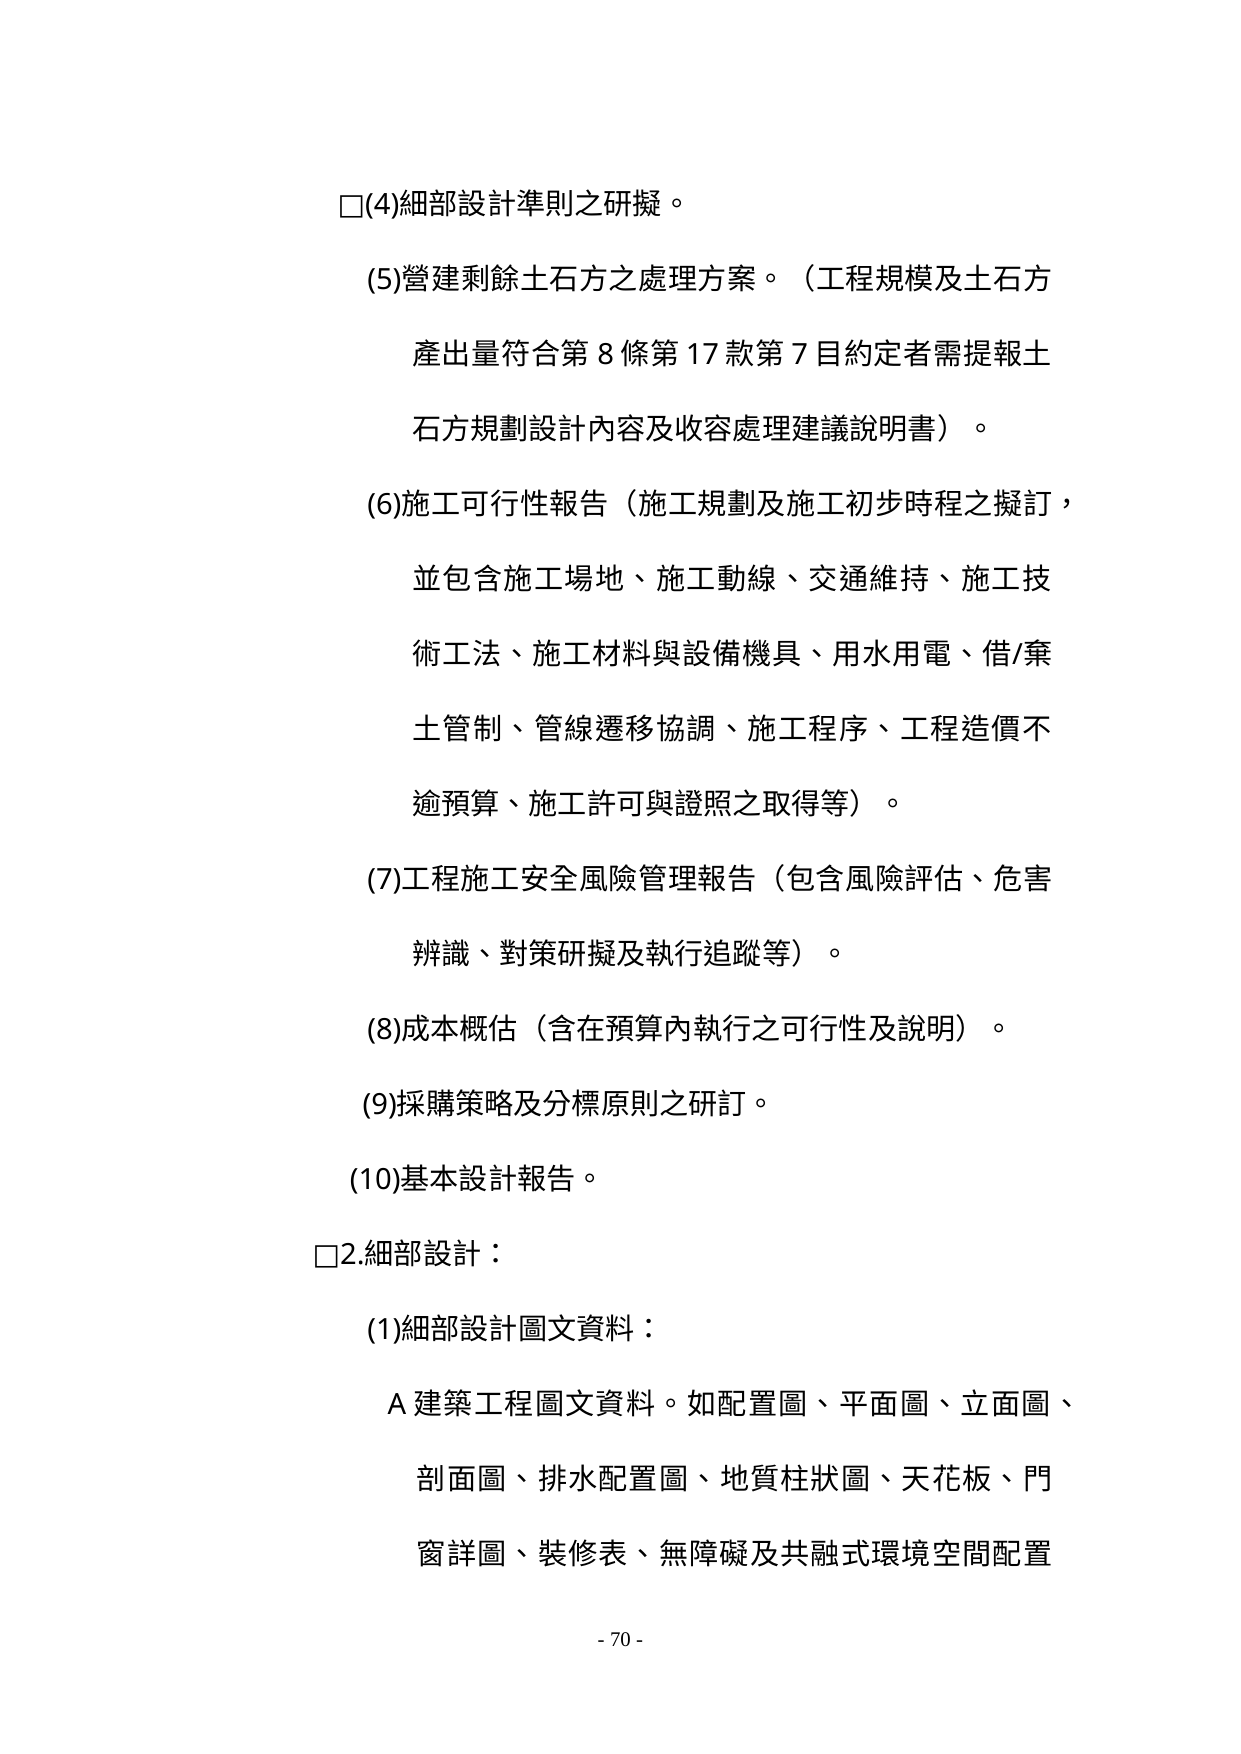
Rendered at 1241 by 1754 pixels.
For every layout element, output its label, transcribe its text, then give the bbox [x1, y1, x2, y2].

text (6)施工可行性報告（施工規劃及施工初步時程之擬訂，並包含施工場地、施工動線、交通維持、施工技術工法、施工材料與設備機具、用水用電、借/棄土管制、管線遷移協調、施工程序、工程造價不逾預算、施工許可與證照之取得等）。 [367, 464, 1053, 839]
text (1)細部設計圖文資料： [367, 1289, 1053, 1364]
text □2.細部設計： [312, 1214, 1053, 1289]
text (8)成本概估（含在預算內執行之可行性及說明）。 [367, 989, 1053, 1064]
text (10)基本設計報告。 [349, 1139, 1053, 1214]
text (5)營建剩餘土石方之處理方案。（工程規模及土石方產出量符合第8條第17款第7目約定者需提報土石方規劃設計內容及收容處理建議說明書）。 [367, 239, 1053, 464]
text □(4)細部設計準則之研擬。 [337, 164, 1053, 239]
text (7)工程施工安全風險管理報告（包含風險評估、危害辨識、對策研擬及執行追蹤等）。 [367, 839, 1053, 989]
text A建築工程圖文資料。如配置圖、平面圖、立面圖、剖面圖、排水配置圖、地質柱狀圖、天花板、門窗詳圖、裝修表、無障礙及共融式環境空間配置圖等。 [387, 1364, 1053, 1589]
text (9)採購策略及分標原則之研訂。 [362, 1064, 1053, 1139]
